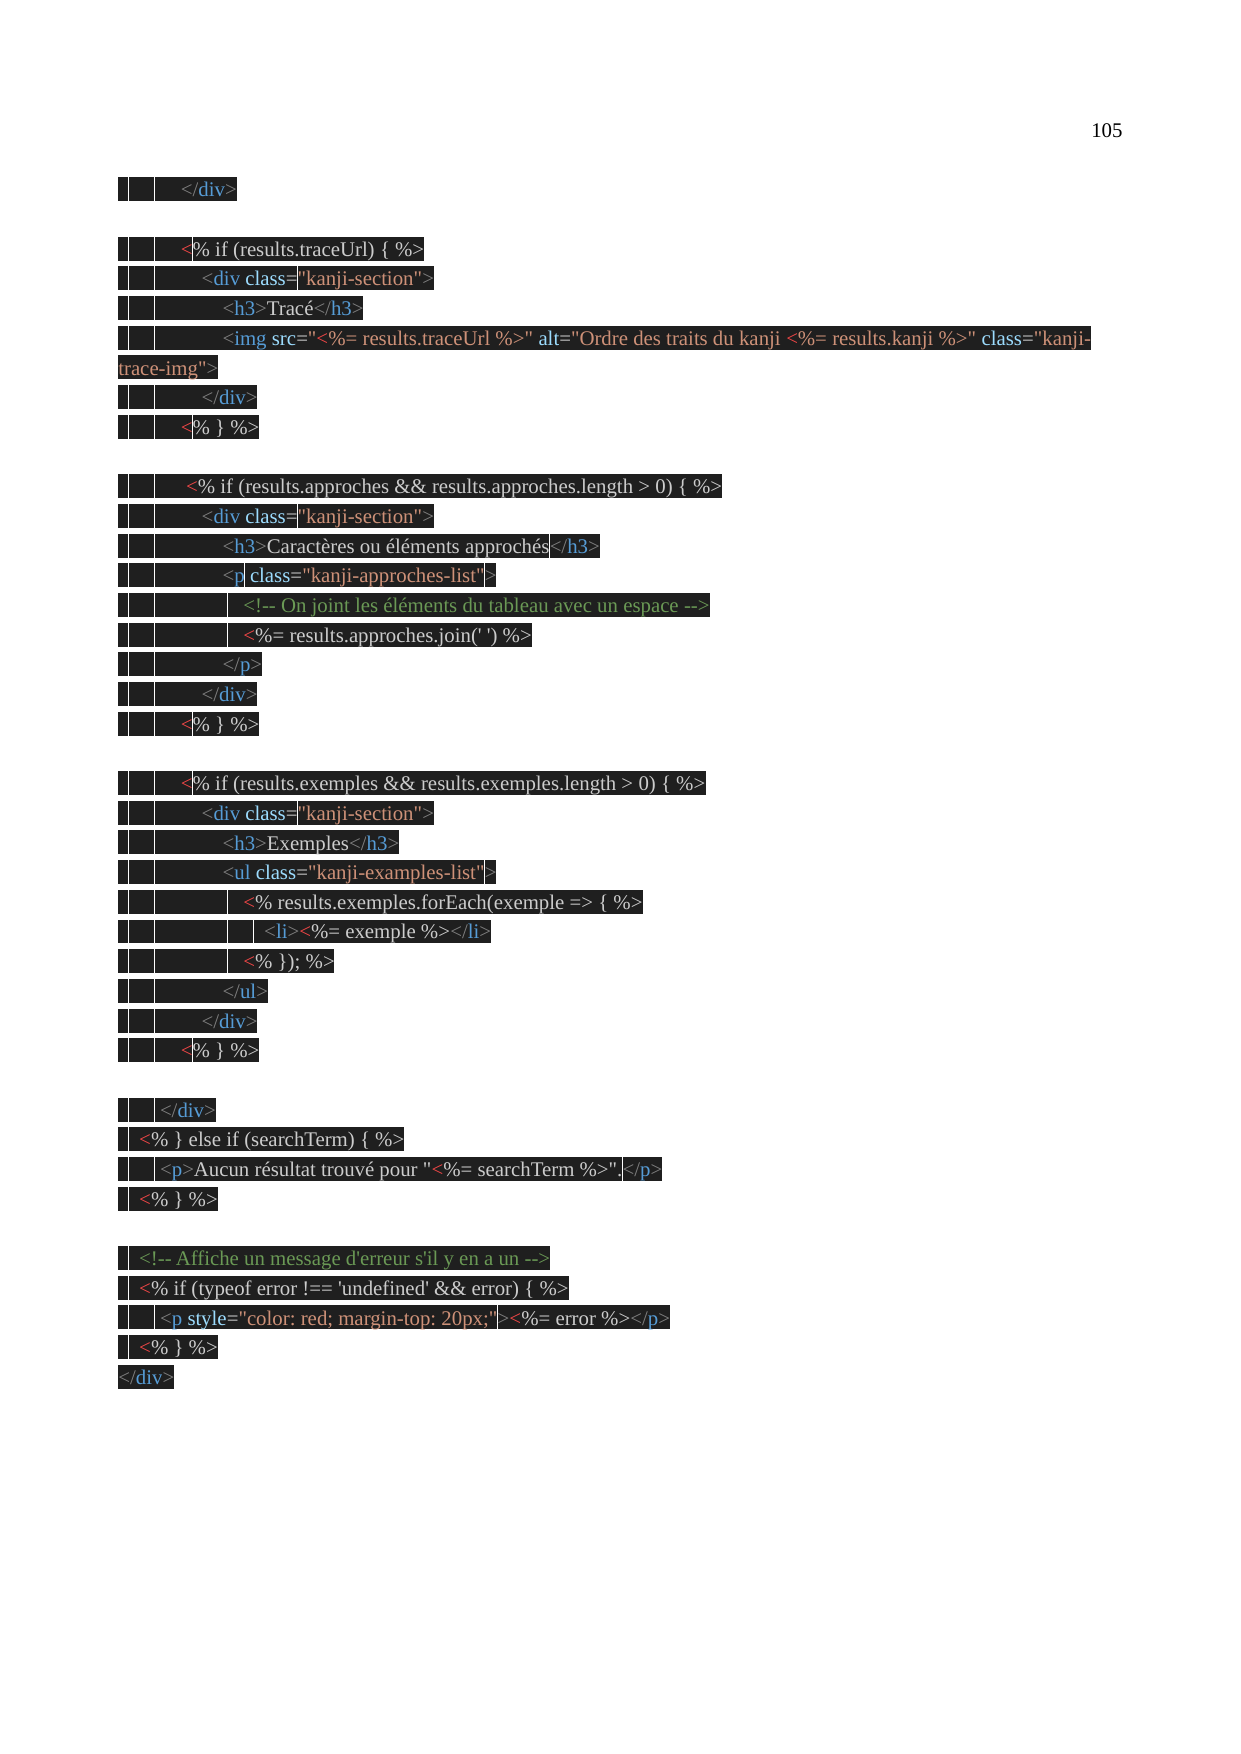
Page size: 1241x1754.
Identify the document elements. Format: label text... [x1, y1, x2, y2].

text </div> [118, 1003, 1122, 1033]
text <div class="kanji-section"> [118, 261, 1122, 290]
text <%= results.approches.join(' ') %> [118, 617, 1122, 647]
text <ul class="kanji-examples-list"> [118, 854, 1122, 884]
text </p> [118, 647, 1122, 676]
text <% if (results.traceUrl) { %> [118, 231, 1122, 261]
text <h3>Caractères ou éléments approchés</h3> [118, 528, 1122, 558]
text <p class="kanji-approches-list"> [118, 558, 1122, 587]
text <!-- On joint les éléments du tableau avec un espace --> [118, 587, 1122, 617]
text <h3>Tracé</h3> [118, 290, 1122, 320]
text <% } %> [118, 1181, 1122, 1211]
text </div> [118, 379, 1122, 409]
text <% } %> [118, 1329, 1122, 1359]
text <h3>Exemples</h3> [118, 825, 1122, 854]
text <% if (results.exemples && results.exemples.length > 0) { %> [118, 765, 1122, 795]
text <p>Aucun résultat trouvé pour "<%= searchTerm %>".</p> [118, 1151, 1122, 1181]
text </div> [118, 1092, 1122, 1122]
text <% } %> [118, 1033, 1122, 1062]
text <% }); %> [118, 943, 1122, 973]
text <div class="kanji-section"> [118, 795, 1122, 825]
text </ul> [118, 973, 1122, 1003]
text <p style="color: red; margin-top: 20px;"><%= error %></p> [118, 1300, 1122, 1329]
text <li><%= exemple %></li> [118, 914, 1122, 943]
text </div> [118, 172, 1122, 201]
text <% } %> [118, 409, 1122, 439]
text <img src="<%= results.traceUrl %>" alt="Ordre des traits du kanji <%= results.kanji %>" class="kanji-trace-img"> [118, 320, 1122, 379]
text <% results.exemples.forEach(exemple => { %> [118, 884, 1122, 914]
text <% } %> [118, 706, 1122, 736]
text <!-- Affiche un message d'erreur s'il y en a un --> [118, 1240, 1122, 1270]
text <% } else if (searchTerm) { %> [118, 1122, 1122, 1151]
text </div> [118, 676, 1122, 706]
text </div> [118, 1359, 1122, 1389]
text <% if (typeof error !== 'undefined' && error) { %> [118, 1270, 1122, 1300]
text <div class="kanji-section"> [118, 498, 1122, 528]
text <% if (results.approches && results.approches.length > 0) { %> [118, 468, 1122, 498]
